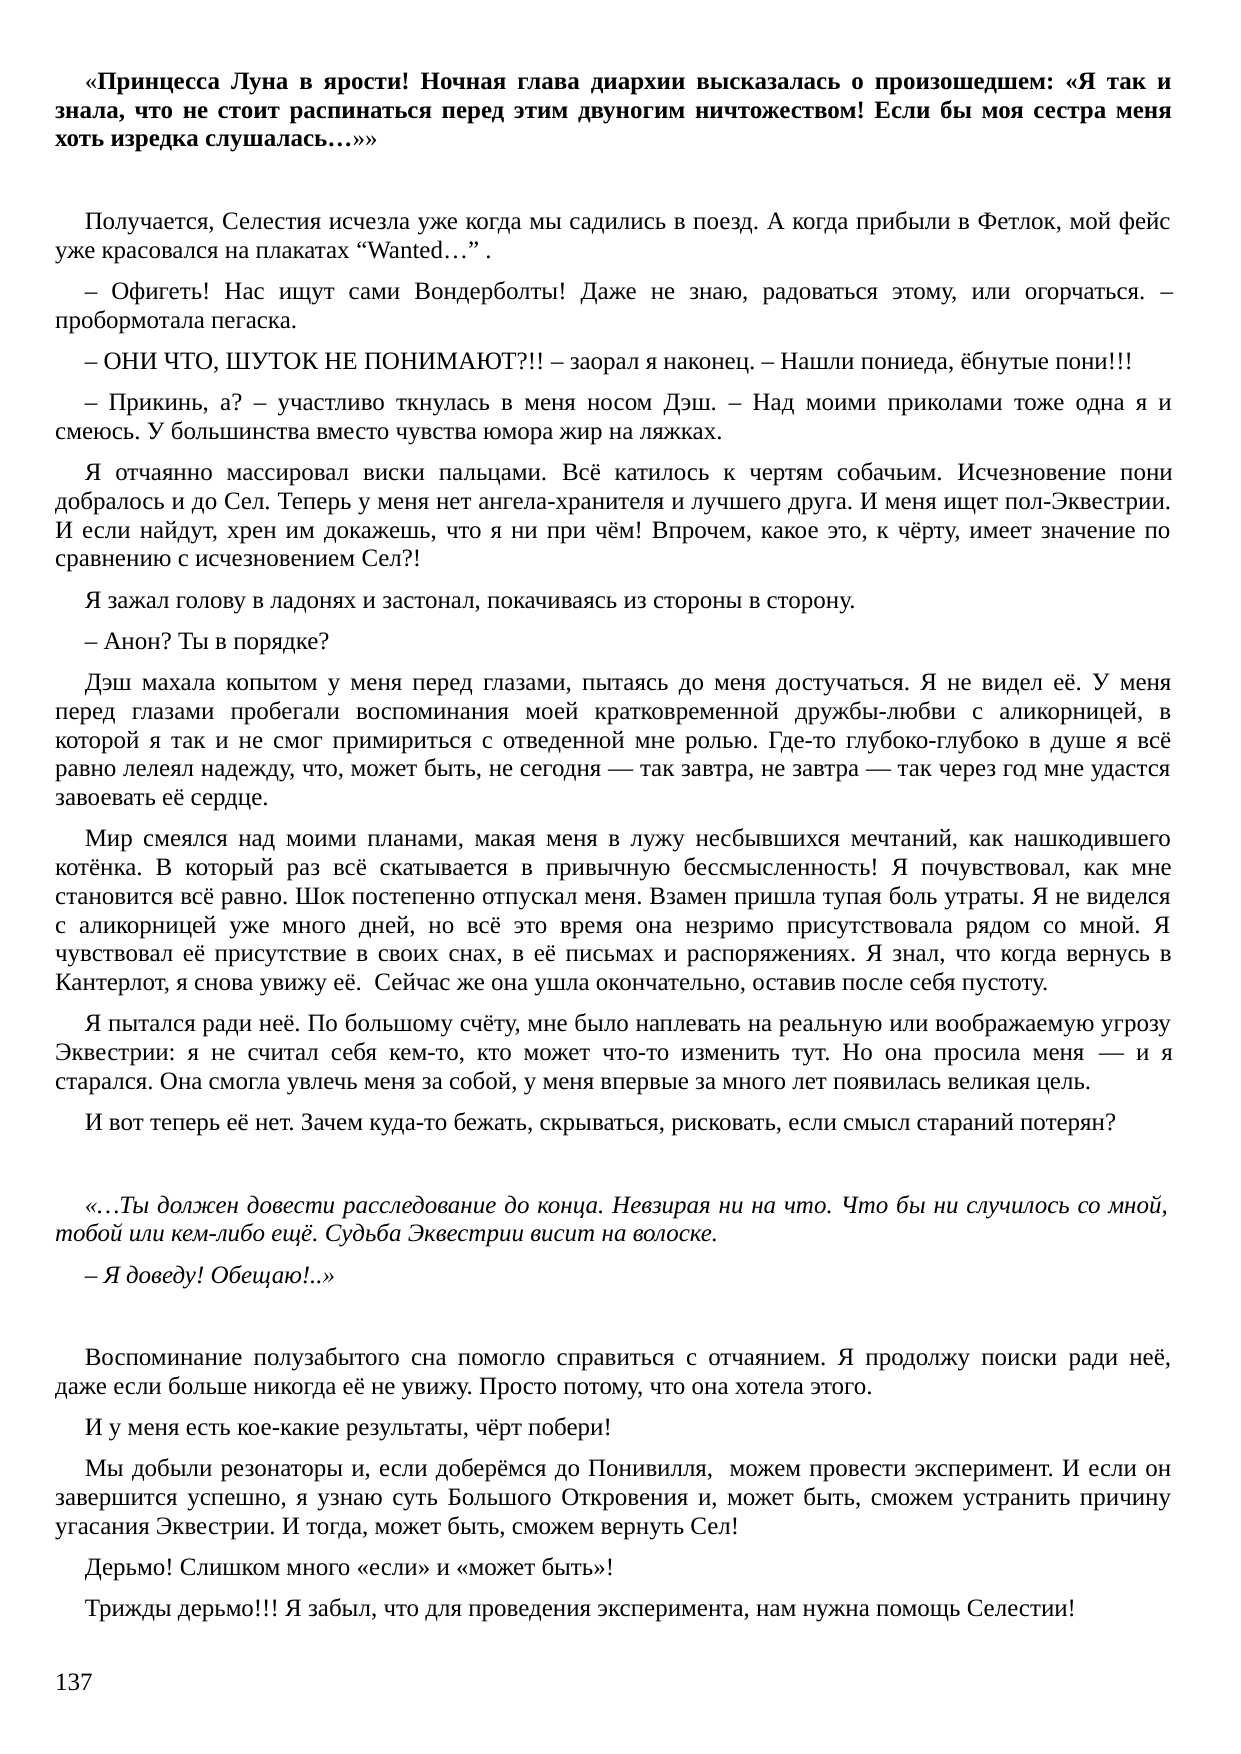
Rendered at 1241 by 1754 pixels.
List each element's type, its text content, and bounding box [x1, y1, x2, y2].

text И у меня есть кое-какие результаты, чёрт побери! [55, 1412, 1173, 1441]
text – Я доведу! Обещаю!..» [55, 1260, 1173, 1288]
text «Принцесса Луна в ярости! Ночная глава диархии высказалась о произошедшем: «Я так и знала, что не стоит распинаться перед этим двуногим ничтожеством! Если бы моя сестра меня хоть изредка слушалась…»» [55, 66, 1173, 152]
text Мир смеялся над моими планами, макая меня в лужу несбывшихся мечтаний, как нашкодившего котёнка. В который раз всё скатывается в привычную бессмысленность! Я почувствовал, как мне становится всё равно. Шок постепенно отпускал меня. Взамен пришла тупая боль утраты. Я не виделся с аликорницей уже много дней, но всё это время она незримо присутствовала рядом со мной. Я чувствовал её присутствие в своих снах, в её письмах и распоряжениях. Я знал, что когда вернусь в Кантерлот, я снова увижу её. Сейчас же она ушла окончательно, оставив после себя пустоту. [55, 823, 1173, 996]
text Я отчаянно массировал виски пальцами. Всё катилось к чертям собачьим. Исчезновение пони добралось и до Сел. Теперь у меня нет ангела-хранителя и лучшего друга. И меня ищет пол-Эквестрии. И если найдут, хрен им докажешь, что я ни при чём! Впрочем, какое это, к чёрту, имеет значение по сравнению с исчезновением Сел?! [55, 457, 1173, 572]
text Мы добыли резонаторы и, если доберёмся до Понивилля, можем провести эксперимент. И если он завершится успешно, я узнаю суть Большого Откровения и, может быть, сможем устранить причину угасания Эквестрии. И тогда, может быть, сможем вернуть Сел! [55, 1453, 1173, 1540]
text Дерьмо! Слишком много «если» и «может быть»! [55, 1552, 1173, 1581]
text И вот теперь её нет. Зачем куда-то бежать, скрываться, рисковать, если смысл стараний потерян? [55, 1107, 1173, 1136]
text «…Ты должен довести расследование до конца. Невзирая ни на что. Что бы ни случилось со мной, тобой или кем-либо ещё. Судьба Эквестрии висит на волоске. [55, 1190, 1173, 1247]
text Я зажал голову в ладонях и застонал, покачиваясь из стороны в сторону. [55, 585, 1173, 613]
text – Анон? Ты в порядке? [55, 626, 1173, 655]
text – ОНИ ЧТО, ШУТОК НЕ ПОНИМАЮТ?!! – заорал я наконец. – Нашли пониеда, ёбнутые пони!!! [55, 346, 1173, 375]
text Воспоминание полузабытого сна помогло справиться с отчаянием. Я продолжу поиски ради неё, даже если больше никогда её не увижу. Просто потому, что она хотела этого. [55, 1342, 1173, 1400]
text Трижды дерьмо!!! Я забыл, что для проведения эксперимента, нам нужна помощь Селестии! [55, 1593, 1173, 1622]
text Получается, Селестия исчезла уже когда мы садились в поезд. А когда прибыли в Фетлок, мой фейс уже красовался на плакатах “Wanted…” . [55, 206, 1173, 263]
text – Офигеть! Нас ищут сами Вондерболты! Даже не знаю, радоваться этому, или огорчаться. – пробормотала пегаска. [55, 276, 1173, 333]
text Я пытался ради неё. По большому счёту, мне было наплевать на реальную или воображаемую угрозу Эквестрии: я не считал себя кем-то, кто может что-то изменить тут. Но она просила меня — и я старался. Она смогла увлечь меня за собой, у меня впервые за много лет появилась великая цель. [55, 1008, 1173, 1095]
text Дэш махала копытом у меня перед глазами, пытаясь до меня достучаться. Я не видел её. У меня перед глазами пробегали воспоминания моей кратковременной дружбы-любви с аликорницей, в которой я так и не смог примириться с отведенной мне ролью. Где-то глубоко-глубоко в душе я всё равно лелеял надежду, что, может быть, не сегодня — так завтра, не завтра — так через год мне удастся завоевать её сердце. [55, 667, 1173, 811]
text – Прикинь, а? – участливо ткнулась в меня носом Дэш. – Над моими приколами тоже одна я и смеюсь. У большинства вместо чувства юмора жир на ляжках. [55, 387, 1173, 445]
